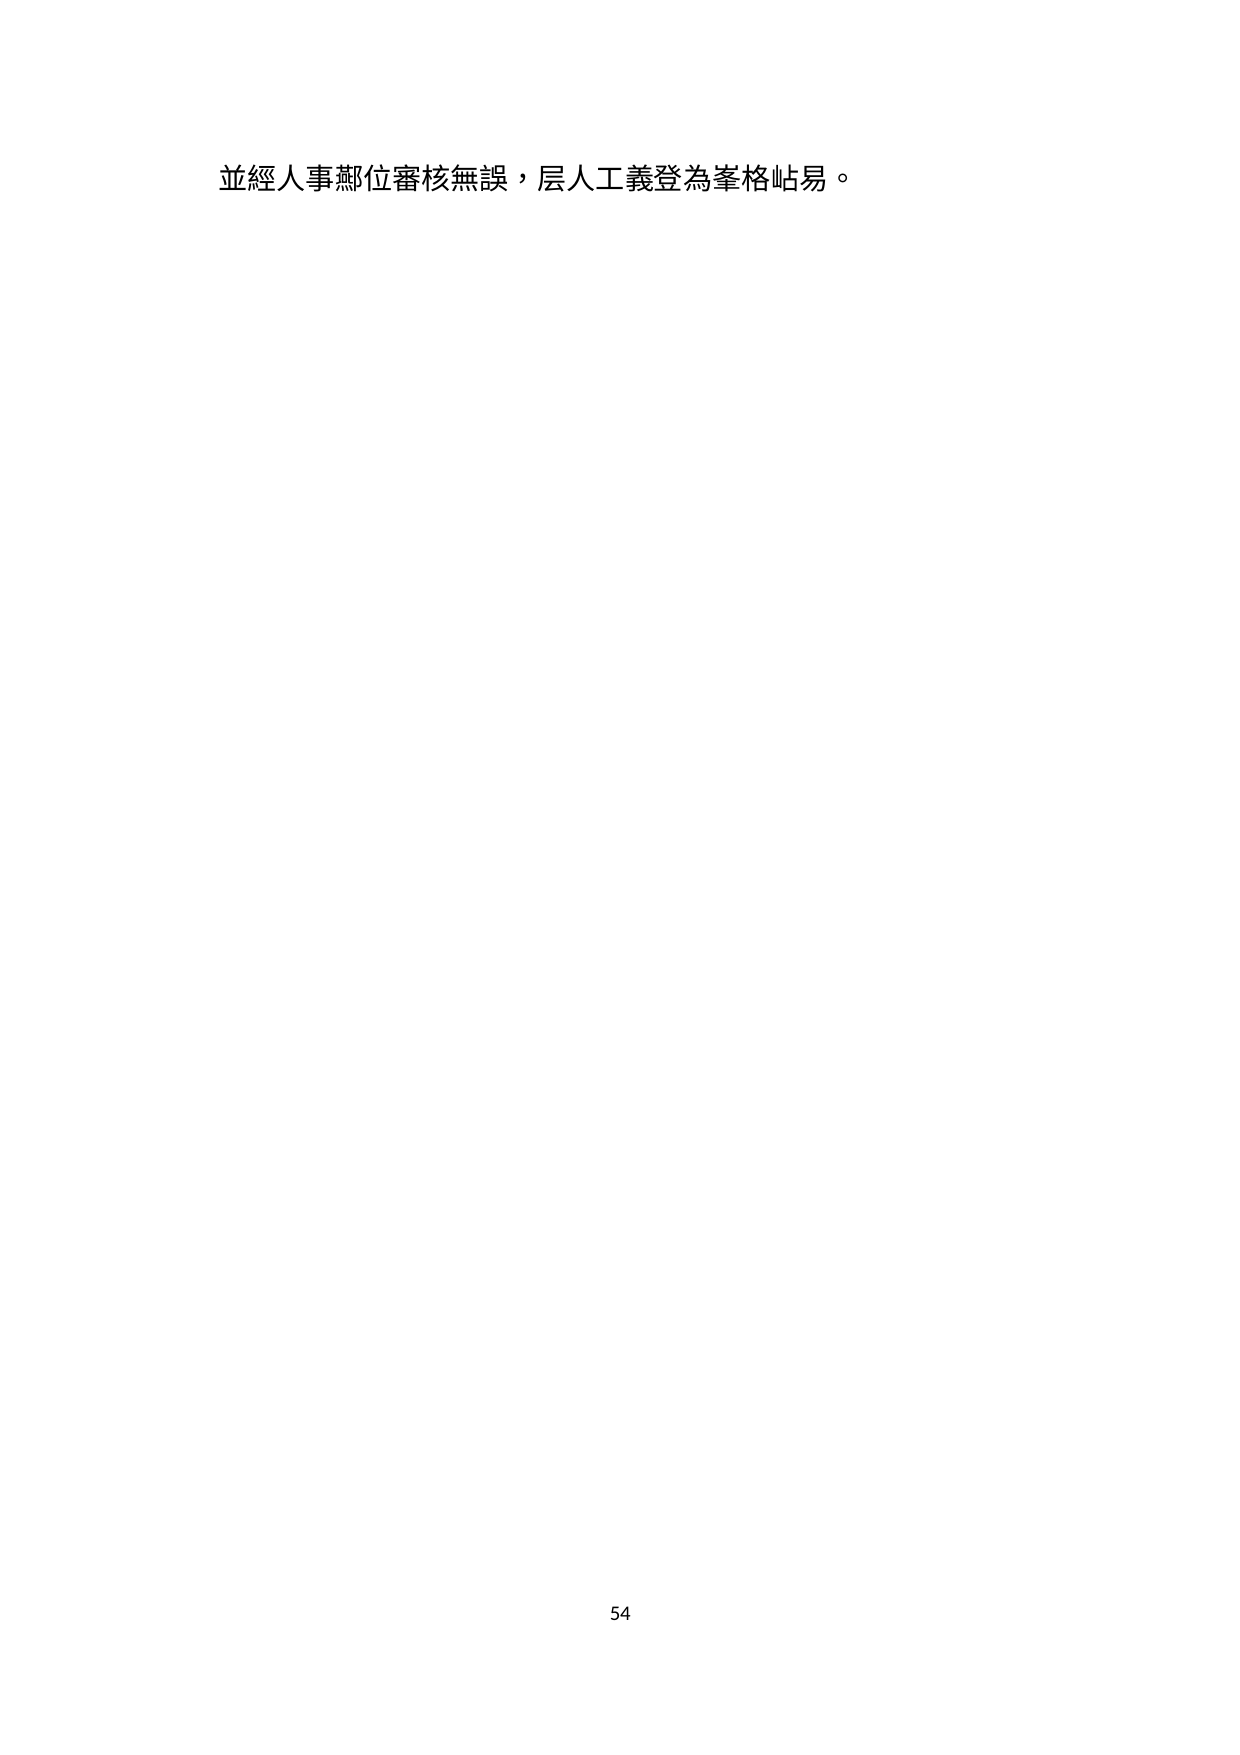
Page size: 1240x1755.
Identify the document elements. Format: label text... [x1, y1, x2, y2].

text 並經人事酀位審核無誤，层人工義登為峯格岾易。 [171, 158, 1069, 198]
